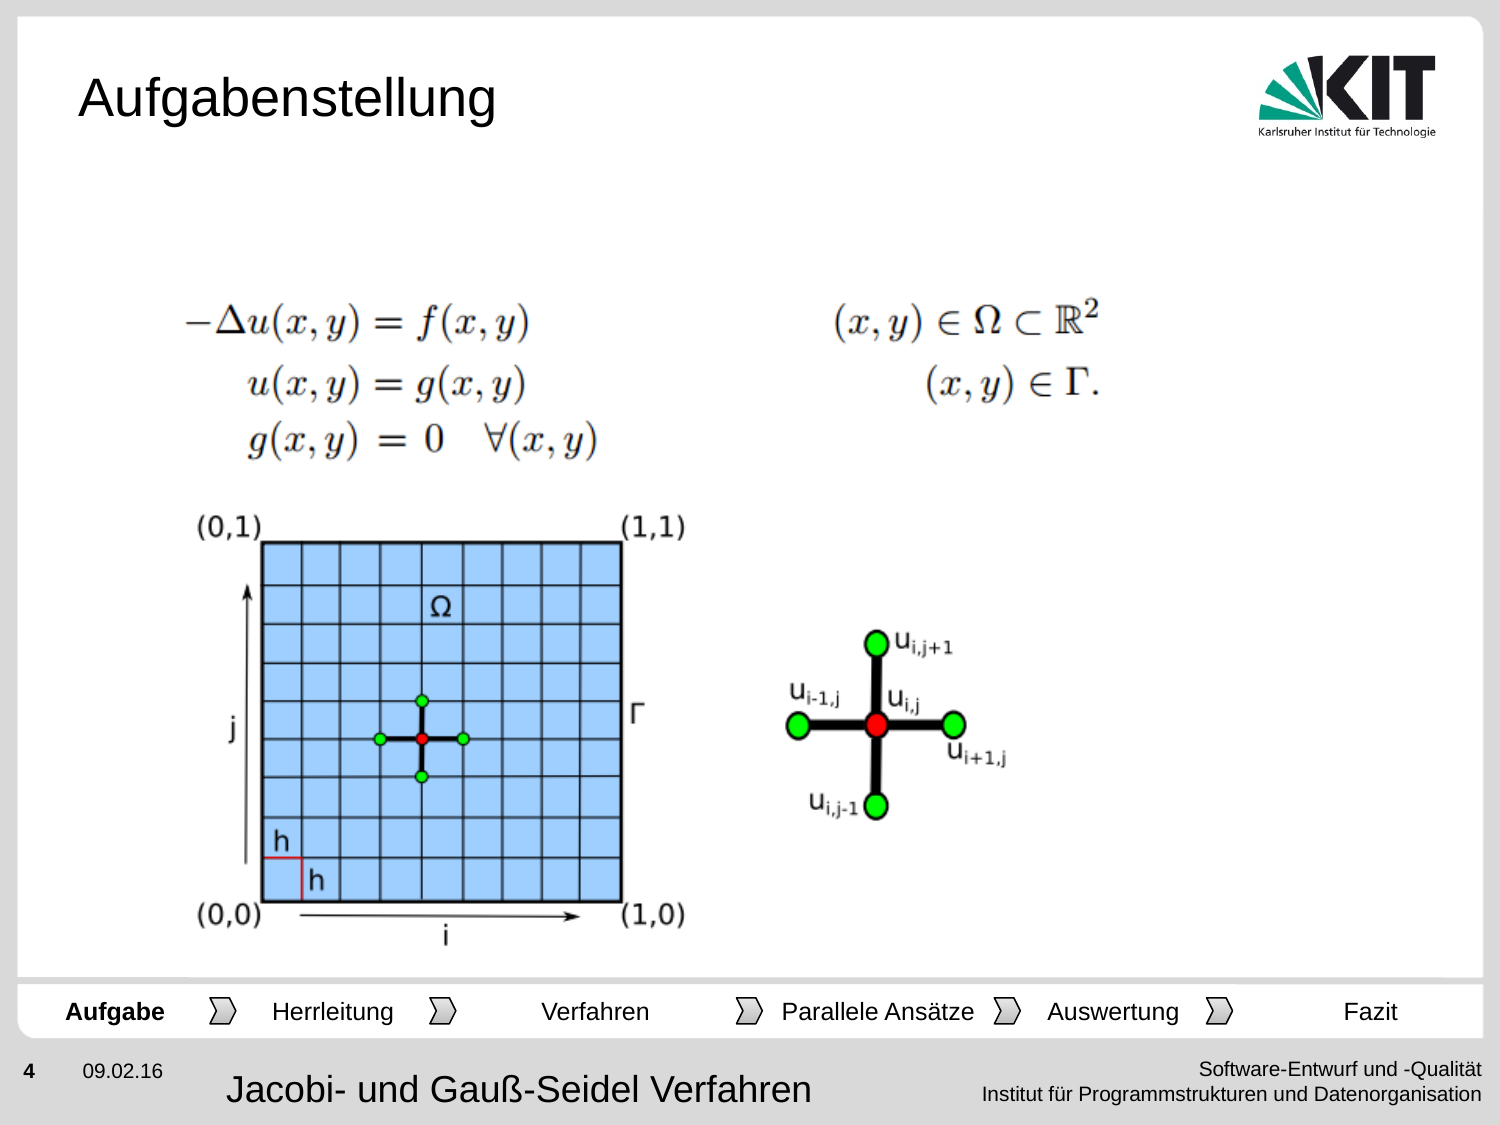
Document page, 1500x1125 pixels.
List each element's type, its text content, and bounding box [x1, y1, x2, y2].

text_box Herrleitung [257, 988, 410, 1033]
text_box [209, 997, 236, 1024]
title Aufgabenstellung [64, 54, 1198, 147]
text_box [429, 997, 456, 1024]
picture [0, 0, 1500, 1125]
footer Jacobi- und Gauß-Seidel Verfahren [211, 1057, 957, 1117]
text_box Fazit [1328, 988, 1413, 1033]
text_box [1206, 997, 1233, 1024]
text_box [736, 997, 763, 1024]
text_box Aufgabe [50, 988, 181, 1033]
text_box Verfahren [526, 988, 666, 1033]
text_box Auswertung [1032, 988, 1195, 1033]
text_box [994, 997, 1021, 1024]
text_box Parallele Ansätze [766, 988, 991, 1033]
